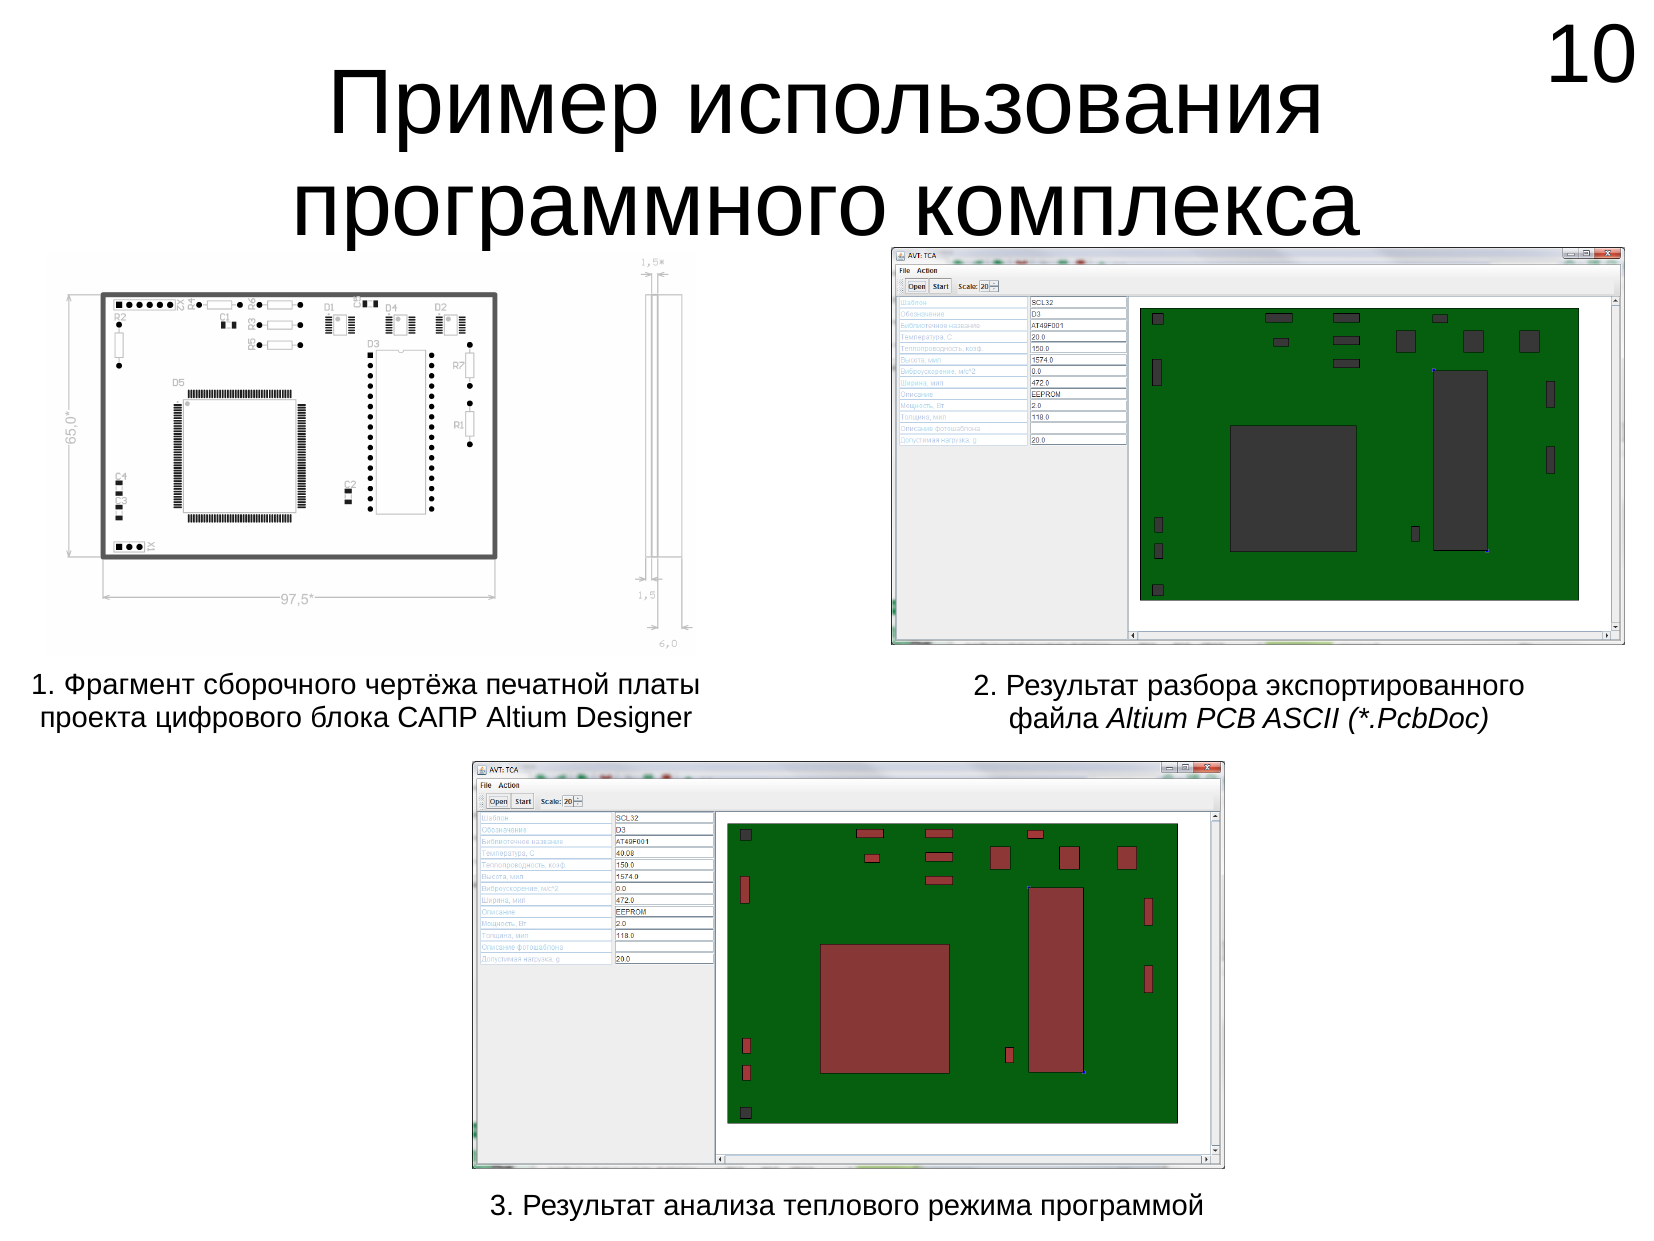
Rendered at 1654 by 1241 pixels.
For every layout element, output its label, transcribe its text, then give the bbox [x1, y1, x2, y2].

picture [472, 761, 1225, 1169]
text_box 10 [1530, 0, 1653, 108]
text_box 1. Фрагмент сборочного чертёжа печатной платы проекта цифрового блока САПР Altium Designer [16, 660, 768, 742]
picture [47, 251, 696, 656]
picture [891, 247, 1625, 645]
title Пример использования программного комплекса [82, 49, 1571, 257]
text_box 2. Результат разбора экспортированного файла Altium PCB ASCII (*.PcbDoc) [958, 661, 1625, 745]
text_box 3. Результат анализа теплового режима программой [475, 1181, 1220, 1229]
